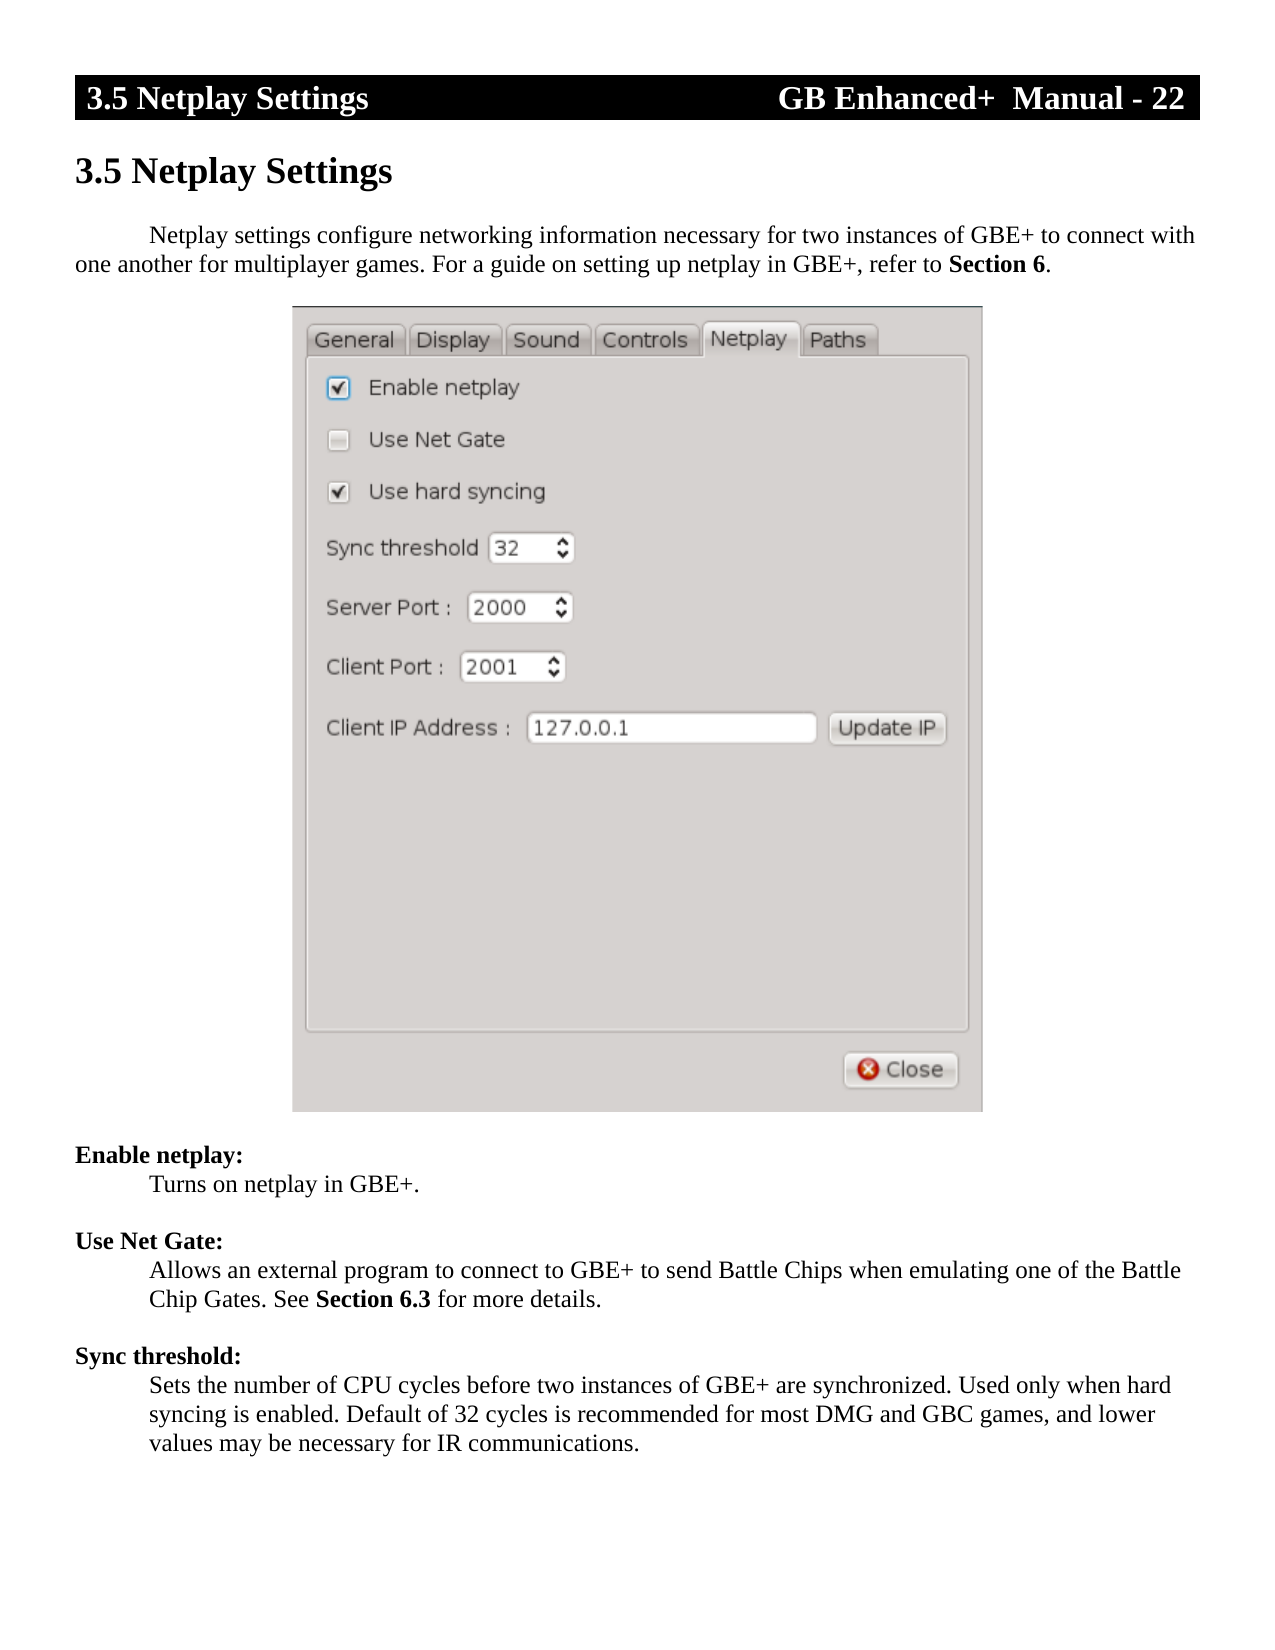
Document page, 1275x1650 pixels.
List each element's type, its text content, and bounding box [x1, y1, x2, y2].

text Turns on netplay in GBE+. [75, 1169, 1200, 1198]
text Netplay settings configure networking information necessary for two instances of GBE+ to connect with one another for multiplayer games. For a guide on setting up netplay in GBE+, refer to Section 6. [75, 220, 1200, 278]
text 3.5 Netplay Settings [75, 148, 1200, 191]
text Enable netplay: [75, 1140, 1200, 1169]
text 3.5 Netplay Settings GB Enhanced+ Manual - 22 [75, 75, 1200, 119]
text Sync threshold: [75, 1341, 1200, 1370]
text Use Net Gate: [75, 1226, 1200, 1255]
text Sets the number of CPU cycles before two instances of GBE+ are synchronized. Used only when hard syncing is enabled. Default of 32 cycles is recommended for most DMG and GBC games, and lower values may be necessary for IR communications. [75, 1370, 1200, 1456]
picture [292, 306, 983, 1112]
text Allows an external program to connect to GBE+ to send Battle Chips when emulating one of the Battle Chip Gates. See Section 6.3 for more details. [75, 1255, 1200, 1313]
